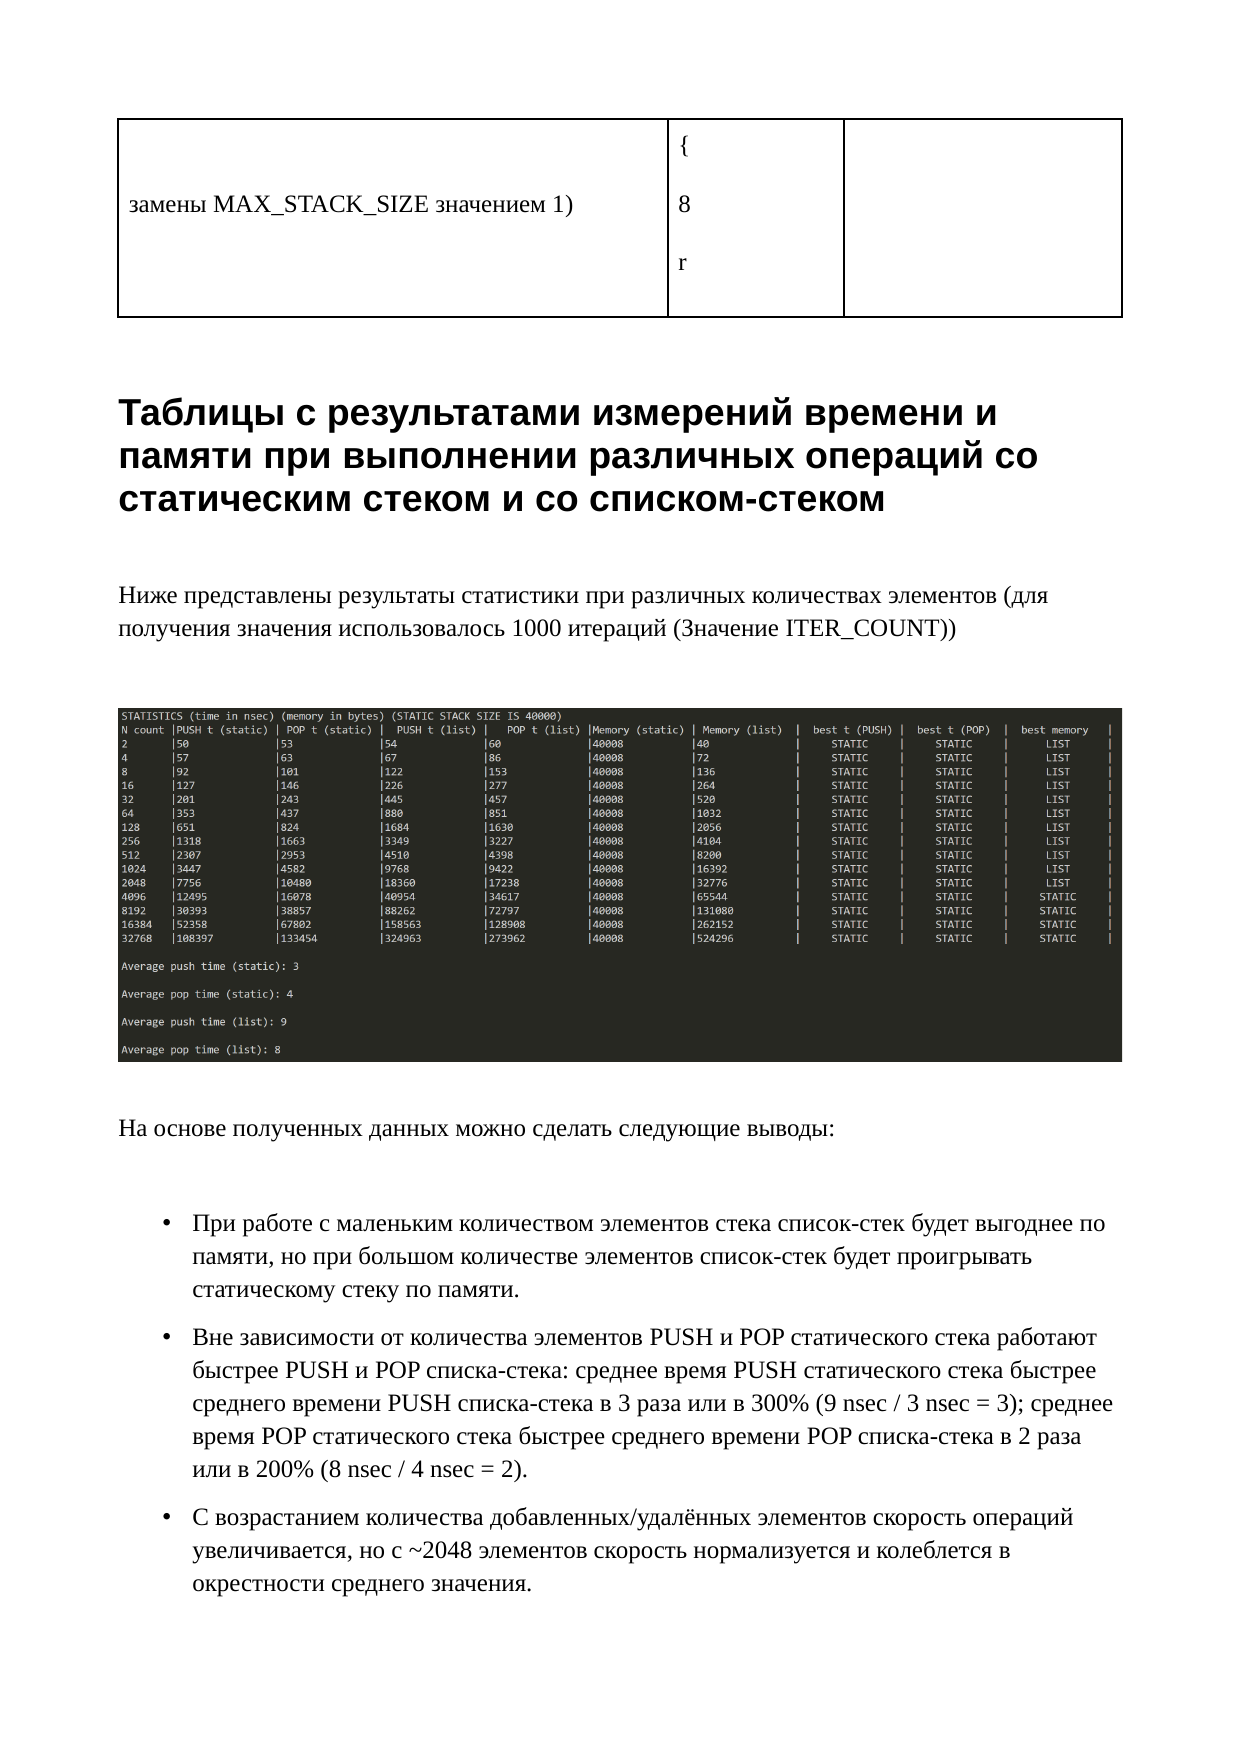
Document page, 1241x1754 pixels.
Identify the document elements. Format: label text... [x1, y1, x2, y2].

subtitle Таблицы с результатами измерений времени и памяти при выполнении различных операций со статическим стеком и со списком-стеком [118, 390, 1122, 520]
text На основе полученных данных можно сделать следующие выводы: [118, 1113, 1122, 1142]
table_cell { 8 r [669, 120, 843, 316]
list Вне зависимости от количества элементов PUSH и POP статического стека работают быстрее PUSH и POP списка-стека: среднее время PUSH статического стека быстрее среднего времени PUSH списка-стека в 3 раза или в 300% (9 nsec / 3 nsec = 3); среднее время POP статического стека быстрее среднего времени POP списка-стека в 2 раза или в 200% (8 nsec / 4 nsec = 2). [162, 1322, 1122, 1483]
list При работе с маленьким количеством элементов стека список-стек будет выгоднее по памяти, но при большом количестве элементов список-стек будет проигрывать статическому стеку по памяти. [162, 1208, 1122, 1303]
table_cell замены MAX_STACK_SIZE значением 1) [119, 120, 667, 316]
table_cell [845, 120, 1121, 316]
picture [118, 708, 1123, 1062]
list С возрастанием количества добавленных/удалённых элементов скорость операций увеличивается, но с ~2048 элементов скорость нормализуется и колеблется в окрестности среднего значения. [162, 1502, 1122, 1597]
text Ниже представлены результаты статистики при различных количествах элементов (для получения значения использовалось 1000 итераций (Значение ITER_COUNT)) [118, 580, 1122, 642]
